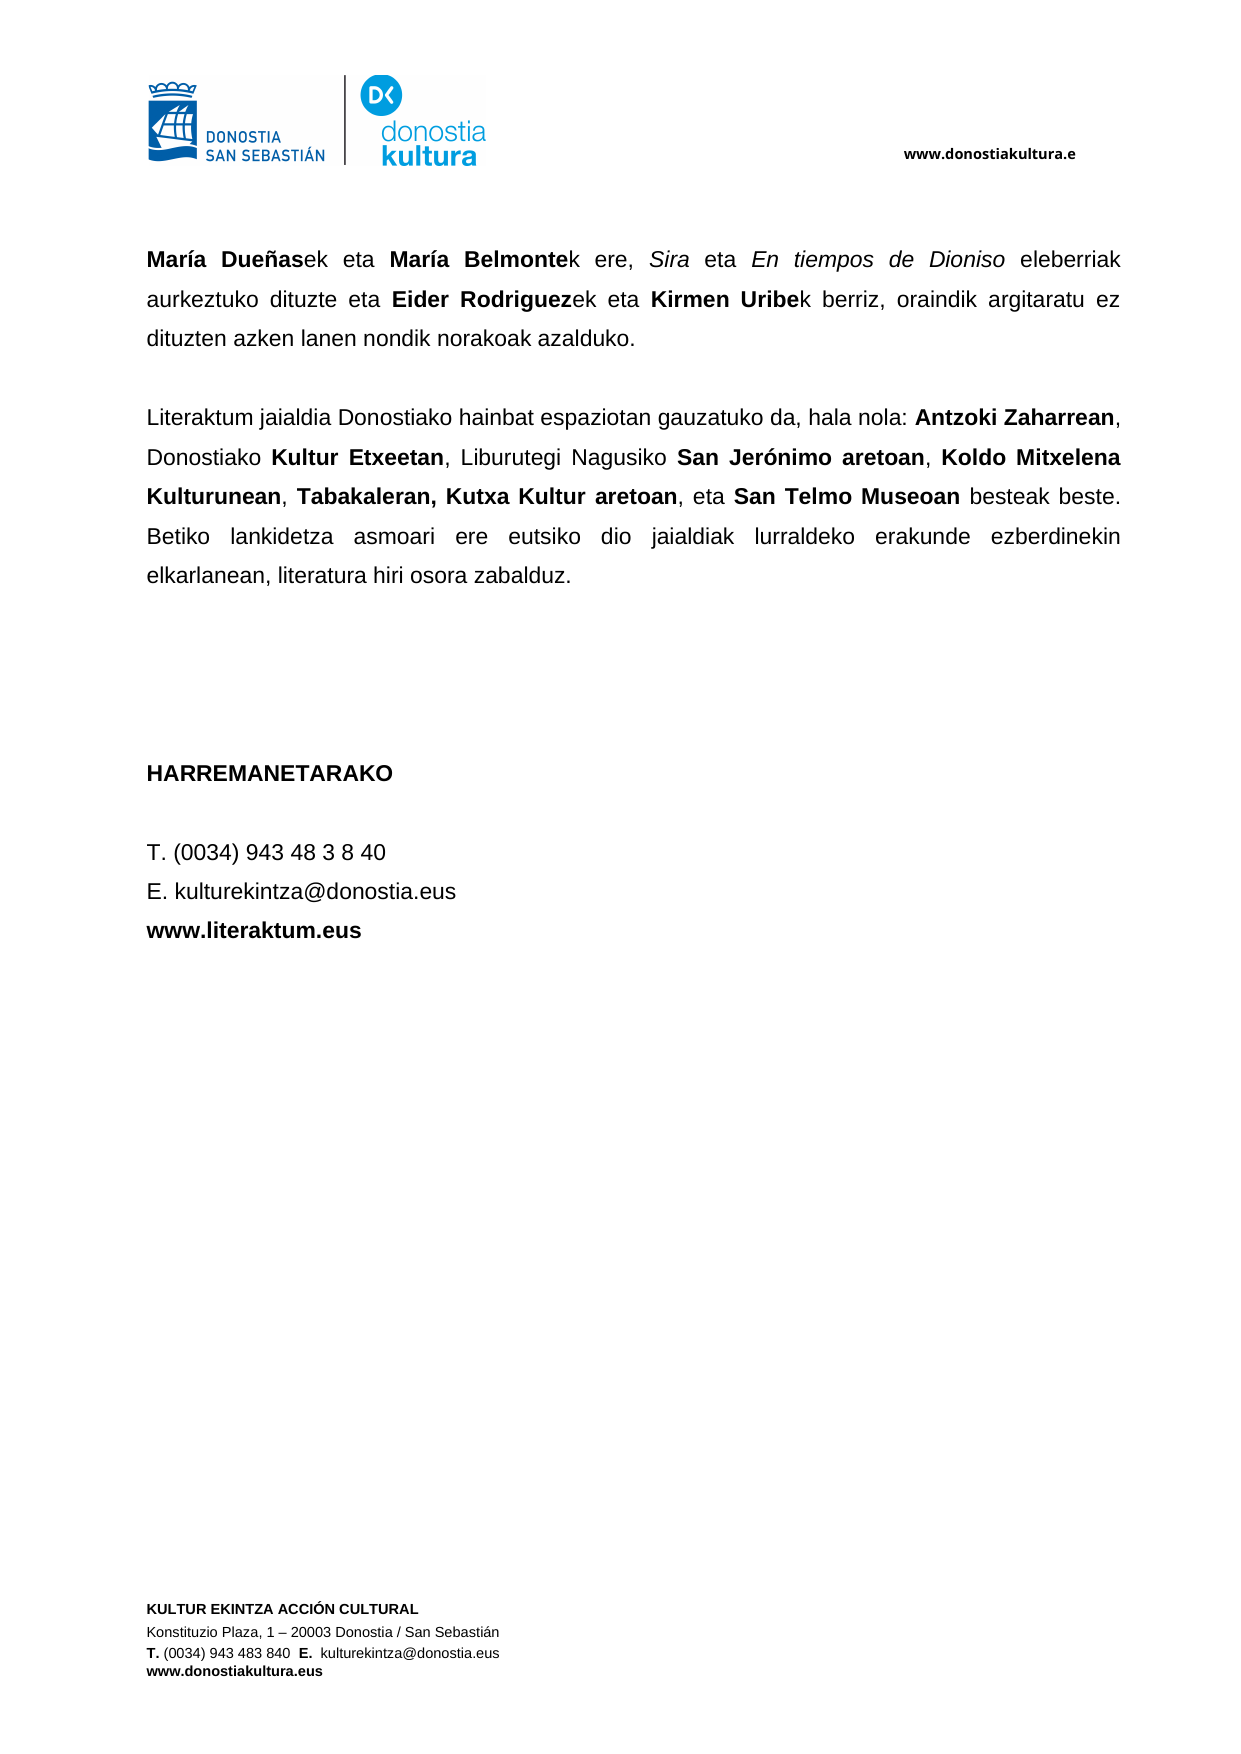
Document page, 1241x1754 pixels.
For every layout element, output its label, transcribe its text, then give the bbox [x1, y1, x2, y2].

text Literaktum jaialdia Donostiako hainbat espaziotan gauzatuko da, hala nola: Antzoki Zaharrean, Donostiako Kultur Etxeetan, Liburutegi Nagusiko San Jerónimo aretoan, Koldo Mitxelena Kulturunean, Tabakaleran, Kutxa Kultur aretoan, eta San Telmo Museoan besteak beste. Betiko lankidetza asmoari ere eutsiko dio jaialdiak lurraldeko erakunde ezberdinekin elkarlanean, literatura hiri osora zabalduz. [146, 404, 1121, 588]
picture [148, 75, 486, 166]
picture [370, 87, 382, 103]
picture [386, 87, 392, 103]
text www.literaktum.eus [146, 917, 860, 944]
text E. kulturekintza@donostia.eus [146, 878, 1121, 904]
text María Dueñasek eta María Belmontek ere, Sira eta En tiempos de Dioniso eleberriak aurkeztuko dituzte eta Eider Rodriguezek eta Kirmen Uribek berriz, oraindik argitaratu ez dituzten azken lanen nondik norakoak azalduko. [146, 246, 1121, 352]
text HARREMANETARAKO [146, 759, 1121, 786]
text T. (0034) 943 48 3 8 40 [146, 838, 1121, 865]
